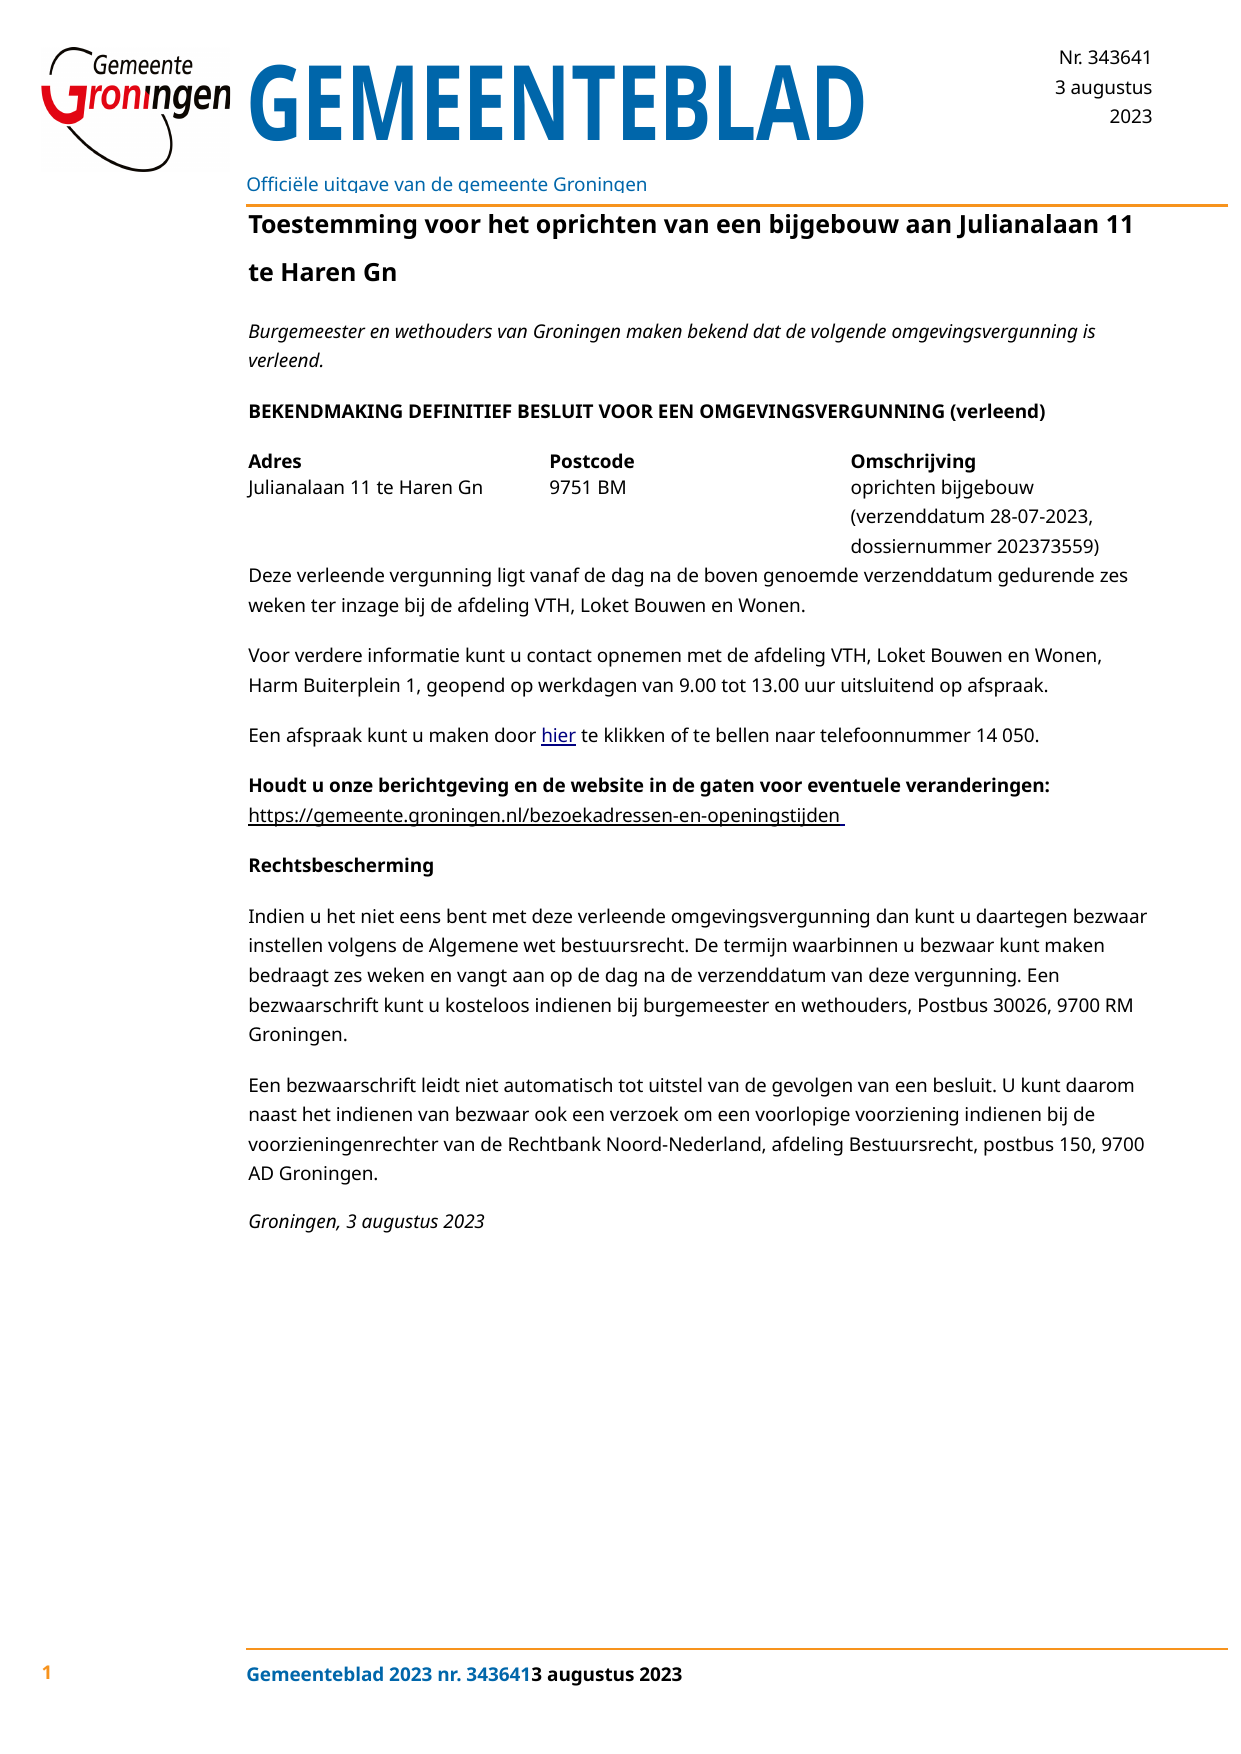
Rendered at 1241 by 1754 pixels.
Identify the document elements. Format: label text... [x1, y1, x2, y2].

text Indien u het niet eens bent met deze verleende omgevingsvergunning dan kunt u daartegen bezwaar instellen volgens de Algemene wet bestuursrecht. De termijn waarbinnen u bezwaar kunt maken bedraagt zes weken en vangt aan op de dag na de verzenddatum van deze vergunning. Een bezwaarschrift kunt u kosteloos indienen bij burgemeester en wethouders, Postbus 30026, 9700 RM Groningen. [248, 903, 1152, 1047]
text Rechtsbescherming [248, 853, 1152, 878]
text Houdt u onze berichtgeving en de website in de gaten voor eventuele veranderingen: https://gemeente.groningen.nl/bezoekadressen-en-openingstijden [248, 773, 1152, 828]
table_header Omschrijving [850, 449, 1152, 474]
table_cell Julianalaan 11 te Haren Gn [248, 474, 549, 559]
table_header Adres [248, 449, 549, 474]
table_cell oprichten bijgebouw (verzenddatum 28-07-2023, dossiernummer 202373559) [850, 474, 1152, 559]
table_cell 9751 BM [549, 474, 850, 559]
text Voor verdere informatie kunt u contact opnemen met de afdeling VTH, Loket Bouwen en Wonen, Harm Buiterplein 1, geopend op werkdagen van 9.00 tot 13.00 uur uitsluitend op afspraak. [248, 642, 1152, 698]
text Deze verleende vergunning ligt vanaf de dag na de boven genoemde verzenddatum gedurende zes weken ter inzage bij de afdeling VTH, Loket Bouwen en Wonen. [248, 562, 1152, 618]
text BEKENDMAKING DEFINITIEF BESLUIT VOOR EEN OMGEVINGSVERGUNNING (verleend) [248, 398, 1152, 424]
text Burgemeester en wethouders van Groningen maken bekend dat de volgende omgevingsvergunning is verleend. [248, 318, 1152, 373]
text Toestemming voor het oprichten van een bijgebouw aan Julianalaan 11 te Haren Gn [248, 207, 1152, 288]
text Een bezwaarschrift leidt niet automatisch tot uitstel van de gevolgen van een besluit. U kunt daarom naast het indienen van bezwaar ook een verzoek om een voorlopige voorziening indienen bij de voorzieningenrechter van de Rechtbank Noord-Nederland, afdeling Bestuursrecht, postbus 150, 9700 AD Groningen. [248, 1072, 1152, 1186]
picture [41, 47, 231, 172]
table_header Postcode [549, 449, 850, 474]
text Groningen, 3 augustus 2023 [248, 1208, 1152, 1234]
text Een afspraak kunt u maken door hier te klikken of te bellen naar telefoonnummer 14 050. [248, 722, 1152, 748]
